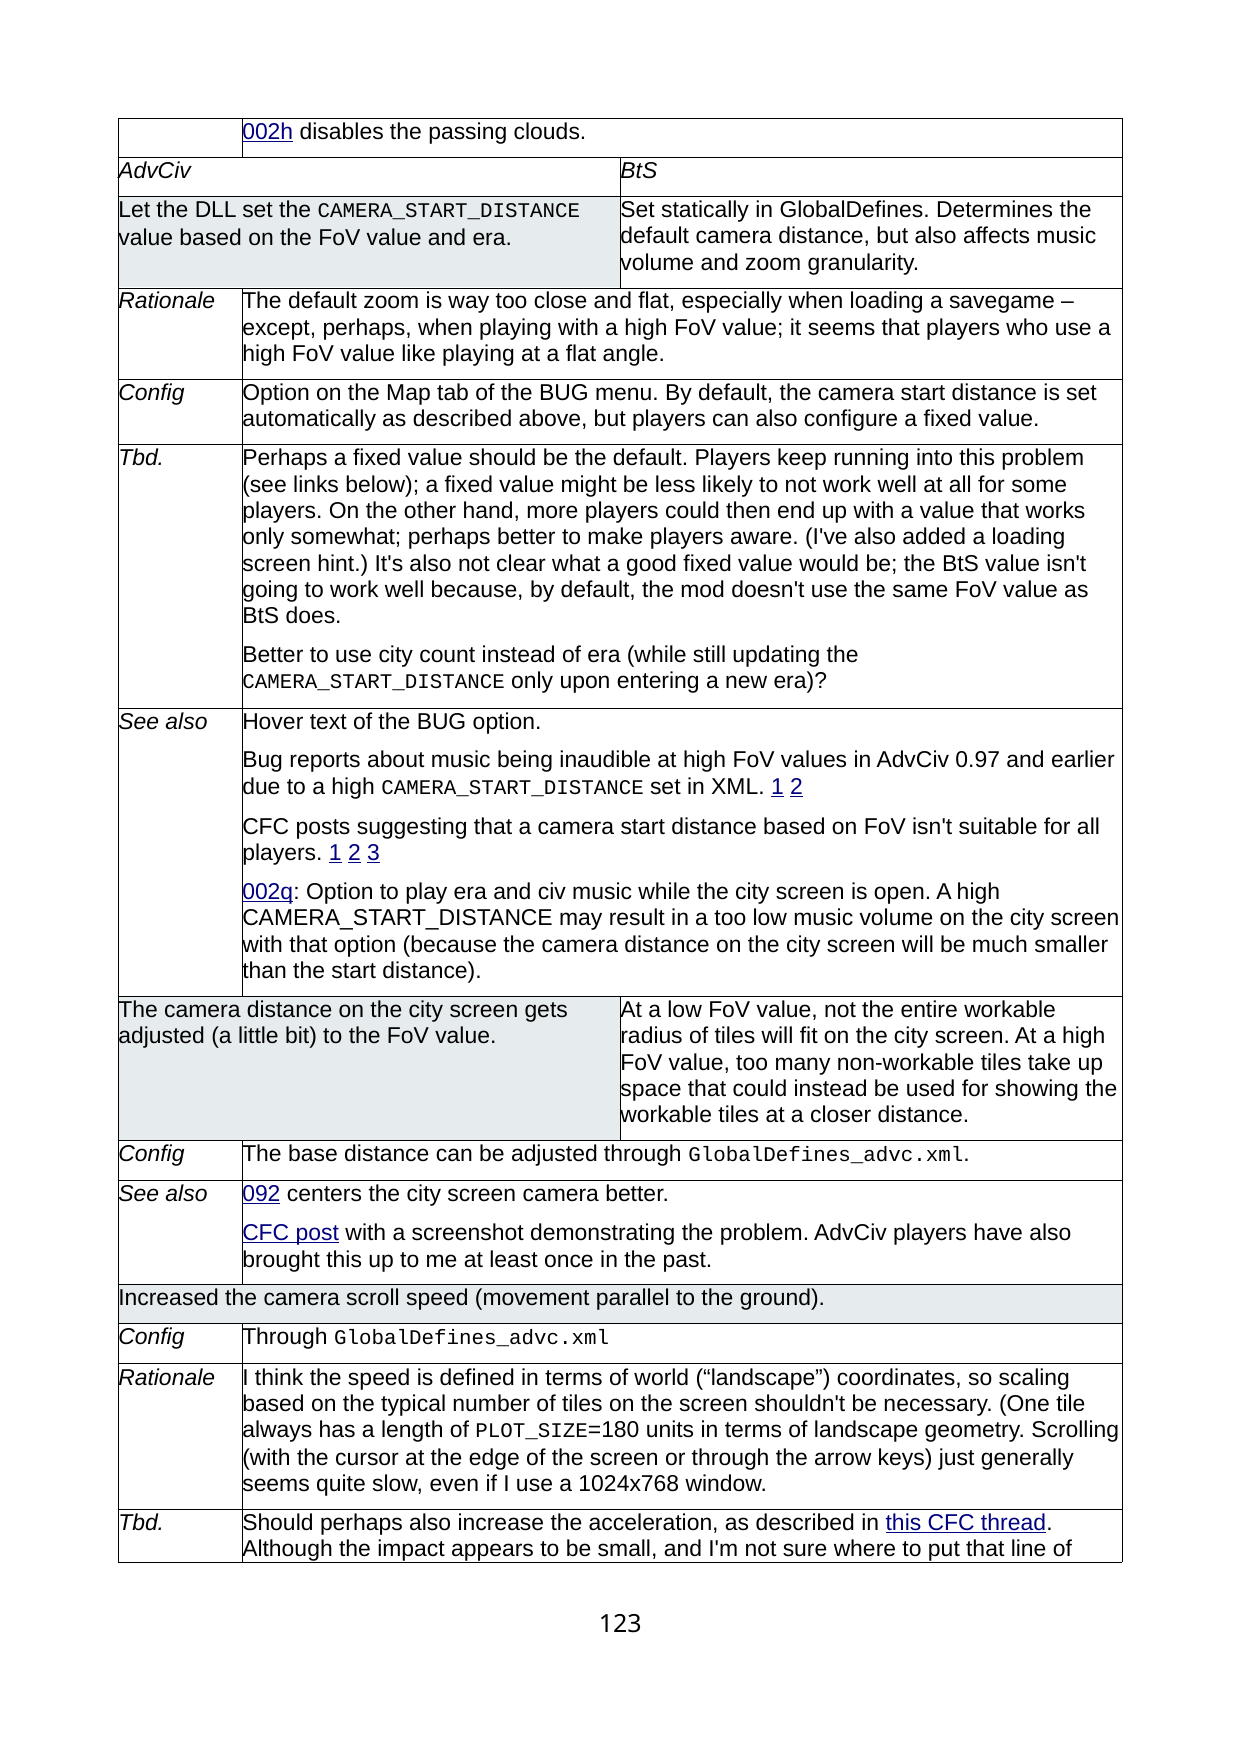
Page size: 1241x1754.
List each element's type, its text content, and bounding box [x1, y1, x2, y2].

table_cell Config [119, 1324, 242, 1363]
table_cell Rationale [119, 289, 242, 379]
table_cell Increased the camera scroll speed (movement parallel to the ground). [119, 1285, 1122, 1323]
table_cell Rationale [119, 1364, 242, 1509]
table_cell I think the speed is defined in terms of world (“landscape”) coordinates, so scaling based on the typical number of tiles on the screen shouldn't be necessary. (One tile always has a length of PLOT_SIZE=180 units in terms of landscape geometry. Scrolling (with the cursor at the edge of the screen or through the arrow keys) just generally seems quite slow, even if I use a 1024x768 window. [243, 1364, 1122, 1509]
table_cell The default zoom is way too close and flat, especially when loading a savegame – except, perhaps, when playing with a high FoV value; it seems that players who use a high FoV value like playing at a flat angle. [243, 289, 1122, 379]
table_cell Let the DLL set the CAMERA_START_DISTANCE value based on the FoV value and era. [119, 197, 620, 287]
table_cell AdvCiv [119, 158, 620, 196]
table_cell See also [119, 709, 242, 996]
table_cell BtS [621, 158, 1122, 196]
table_cell The camera distance on the city screen gets adjusted (a little bit) to the FoV value. [119, 997, 620, 1140]
table_cell [119, 119, 242, 157]
table_cell Option on the Map tab of the BUG menu. By default, the camera start distance is set automatically as described above, but players can also configure a fixed value. [243, 380, 1122, 444]
table_cell Tbd. [119, 445, 242, 708]
table_cell The base distance can be adjusted through GlobalDefines_advc.xml. [243, 1141, 1122, 1180]
table_cell Tbd. [119, 1510, 242, 1562]
table_cell Through GlobalDefines_advc.xml [243, 1324, 1122, 1363]
table_cell 092 centers the city screen camera better. CFC post with a screenshot demonstrating the problem. AdvCiv players have also brought this up to me at least once in the past. [243, 1181, 1122, 1284]
table_cell Hover text of the BUG option. Bug reports about music being inaudible at high FoV values in AdvCiv 0.97 and earlier due to a high CAMERA_START_DISTANCE set in XML. 1 2 CFC posts suggesting that a camera start distance based on FoV isn't suitable for all players. 1 2 3 002q: Option to play era and civ music while the city screen is open. A high CAMERA_START_DISTANCE may result in a too low music volume on the city screen with that option (because the camera distance on the city screen will be much smaller than the start distance). [243, 709, 1122, 996]
table_cell Set statically in GlobalDefines. Determines the default camera distance, but also affects music volume and zoom granularity. [621, 197, 1122, 287]
table_cell At a low FoV value, not the entire workable radius of tiles will fit on the city screen. At a high FoV value, too many non-workable tiles take up space that could instead be used for showing the workable tiles at a closer distance. [621, 997, 1122, 1140]
table_cell See also [119, 1181, 242, 1284]
table_cell Perhaps a fixed value should be the default. Players keep running into this problem (see links below); a fixed value might be less likely to not work well at all for some players. On the other hand, more players could then end up with a value that works only somewhat; perhaps better to make players aware. (I've also added a loading screen hint.) It's also not clear what a good fixed value would be; the BtS value isn't going to work well because, by default, the mod doesn't use the same FoV value as BtS does. Better to use city count instead of era (while still updating the CAMERA_START_DISTANCE only upon entering a new era)? [243, 445, 1122, 708]
table_cell Config [119, 1141, 242, 1180]
table_cell Config [119, 380, 242, 444]
table_cell Should perhaps also increase the acceleration, as described in this CFC thread. Although the impact appears to be small, and I'm not sure where to put that line of [243, 1510, 1122, 1562]
table_cell 002h disables the passing clouds. [243, 119, 1122, 157]
